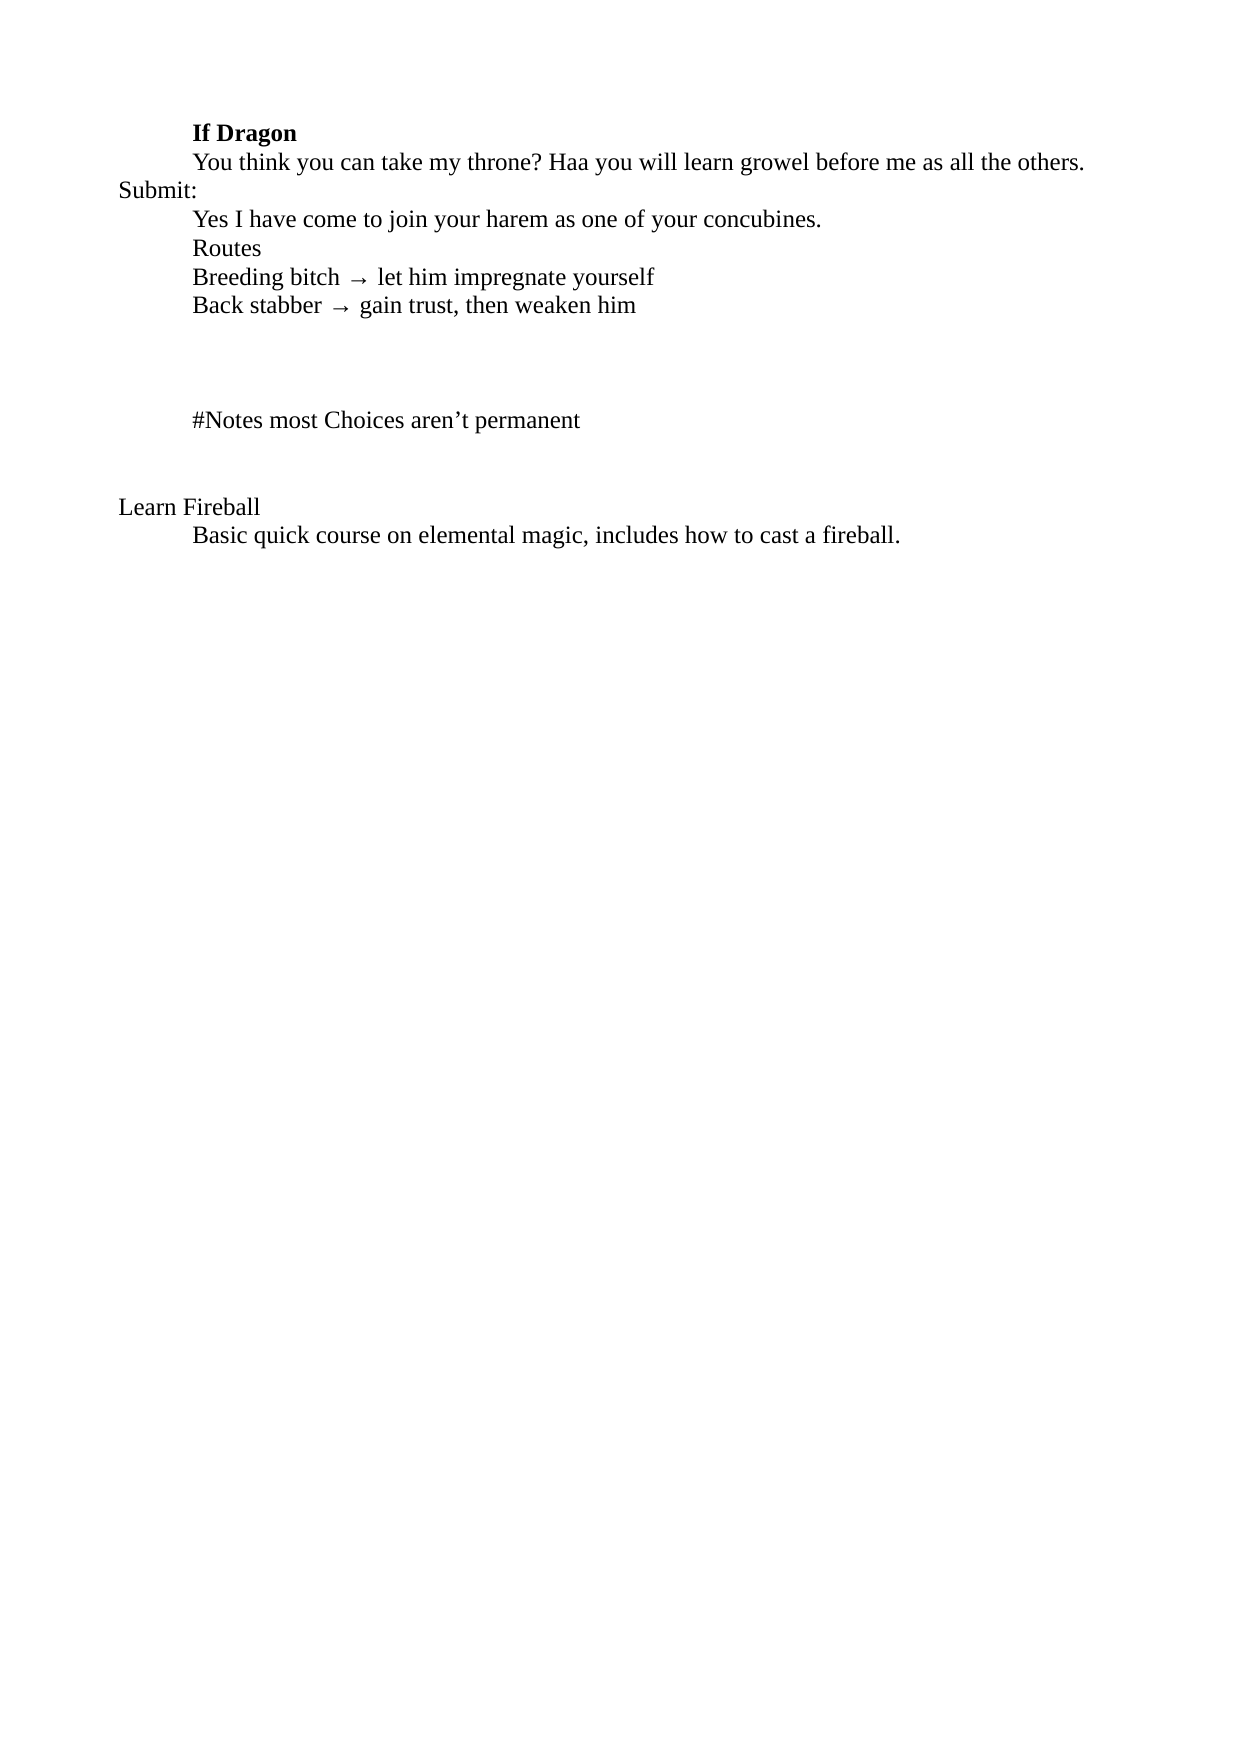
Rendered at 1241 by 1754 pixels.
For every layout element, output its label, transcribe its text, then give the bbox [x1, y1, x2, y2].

text Yes I have come to join your harem as one of your concubines. [118, 204, 1122, 233]
text Learn Fireball [118, 492, 1122, 521]
text Basic quick course on elemental magic, includes how to cast a fireball. [118, 521, 1122, 549]
text If Dragon [118, 118, 1122, 147]
text Back stabber → gain trust, then weaken him [118, 291, 1122, 319]
text Routes [118, 233, 1122, 262]
text Breeding bitch → let him impregnate yourself [118, 262, 1122, 291]
text #Notes most Choices aren’t permanent [118, 406, 1122, 434]
text You think you can take my throne? Haa you will learn growel before me as all the others. [118, 147, 1122, 176]
text Submit: [118, 176, 1122, 204]
